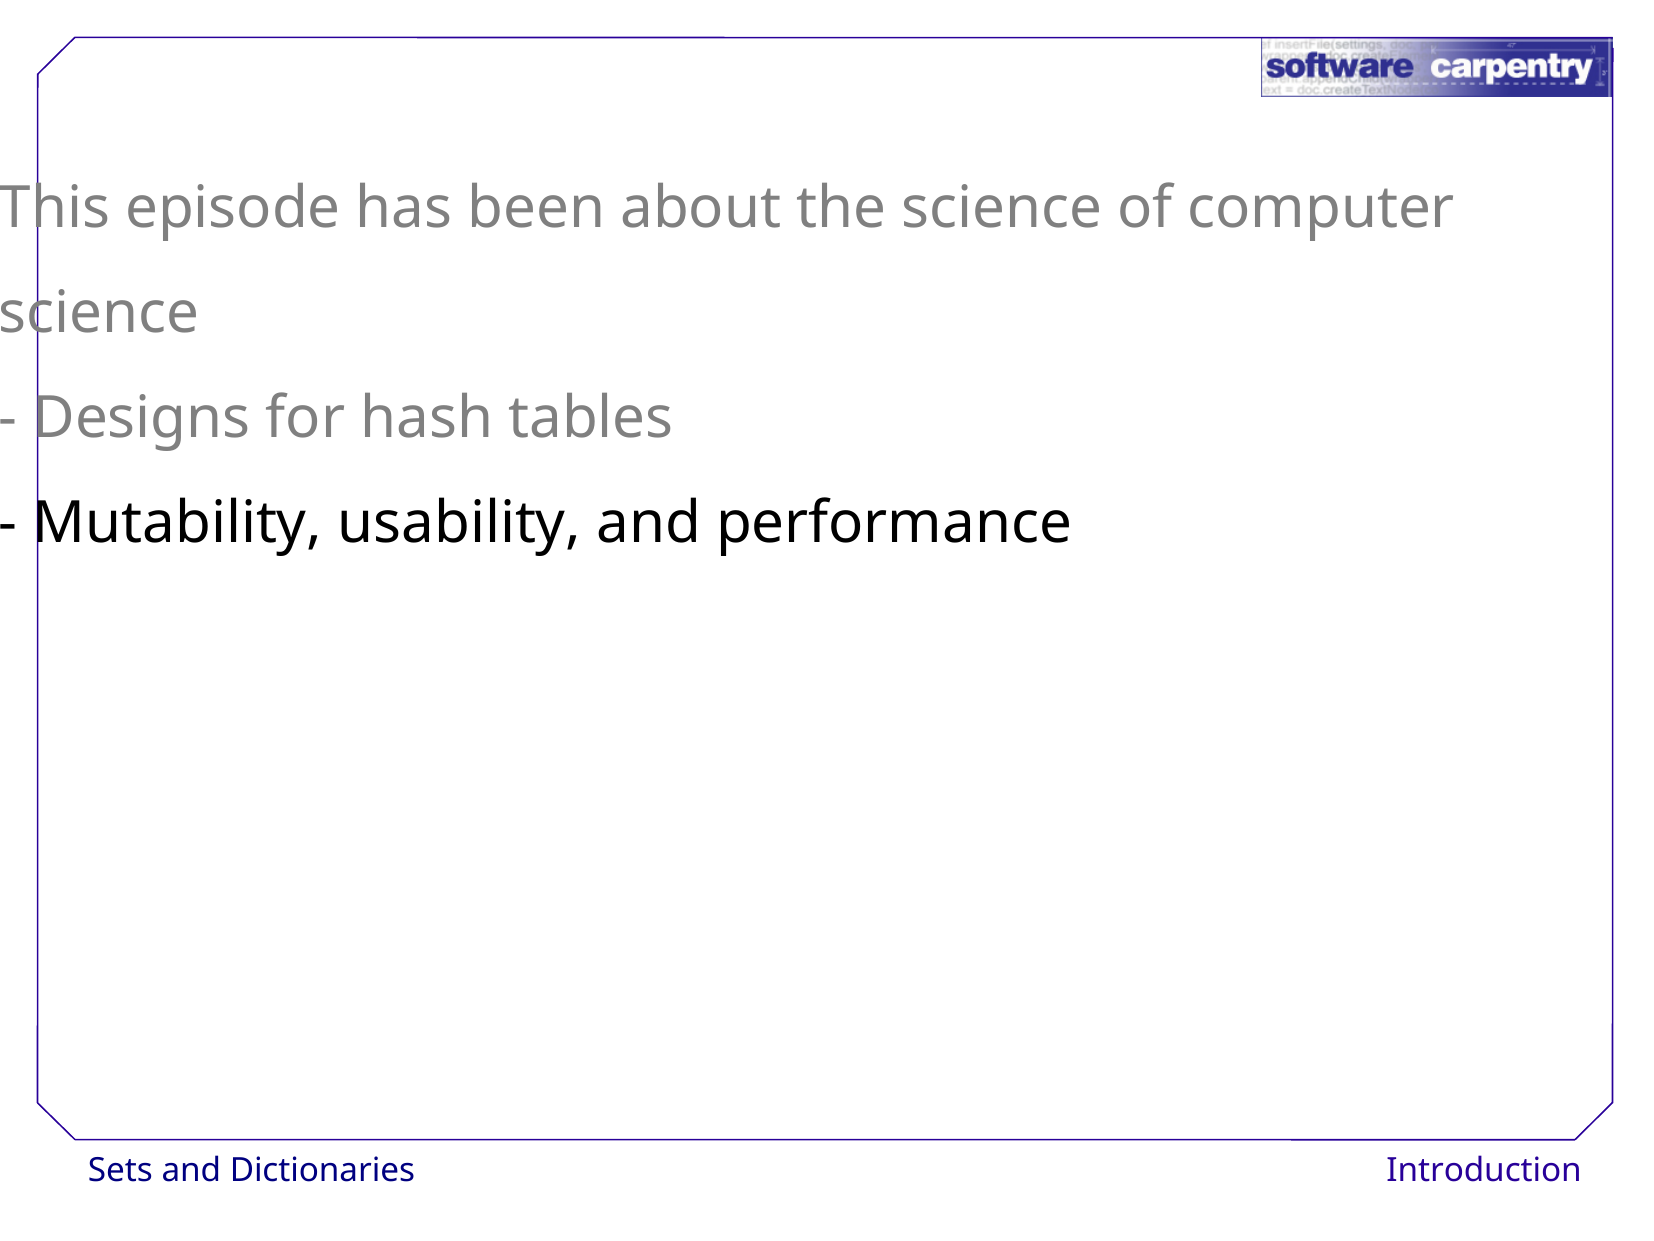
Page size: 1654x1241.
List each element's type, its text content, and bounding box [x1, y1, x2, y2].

text_box This episode has been about the science of computer science - Designs for hash tables - Mutability, usability, and performance [0, 126, 1620, 563]
picture [1261, 39, 1613, 97]
